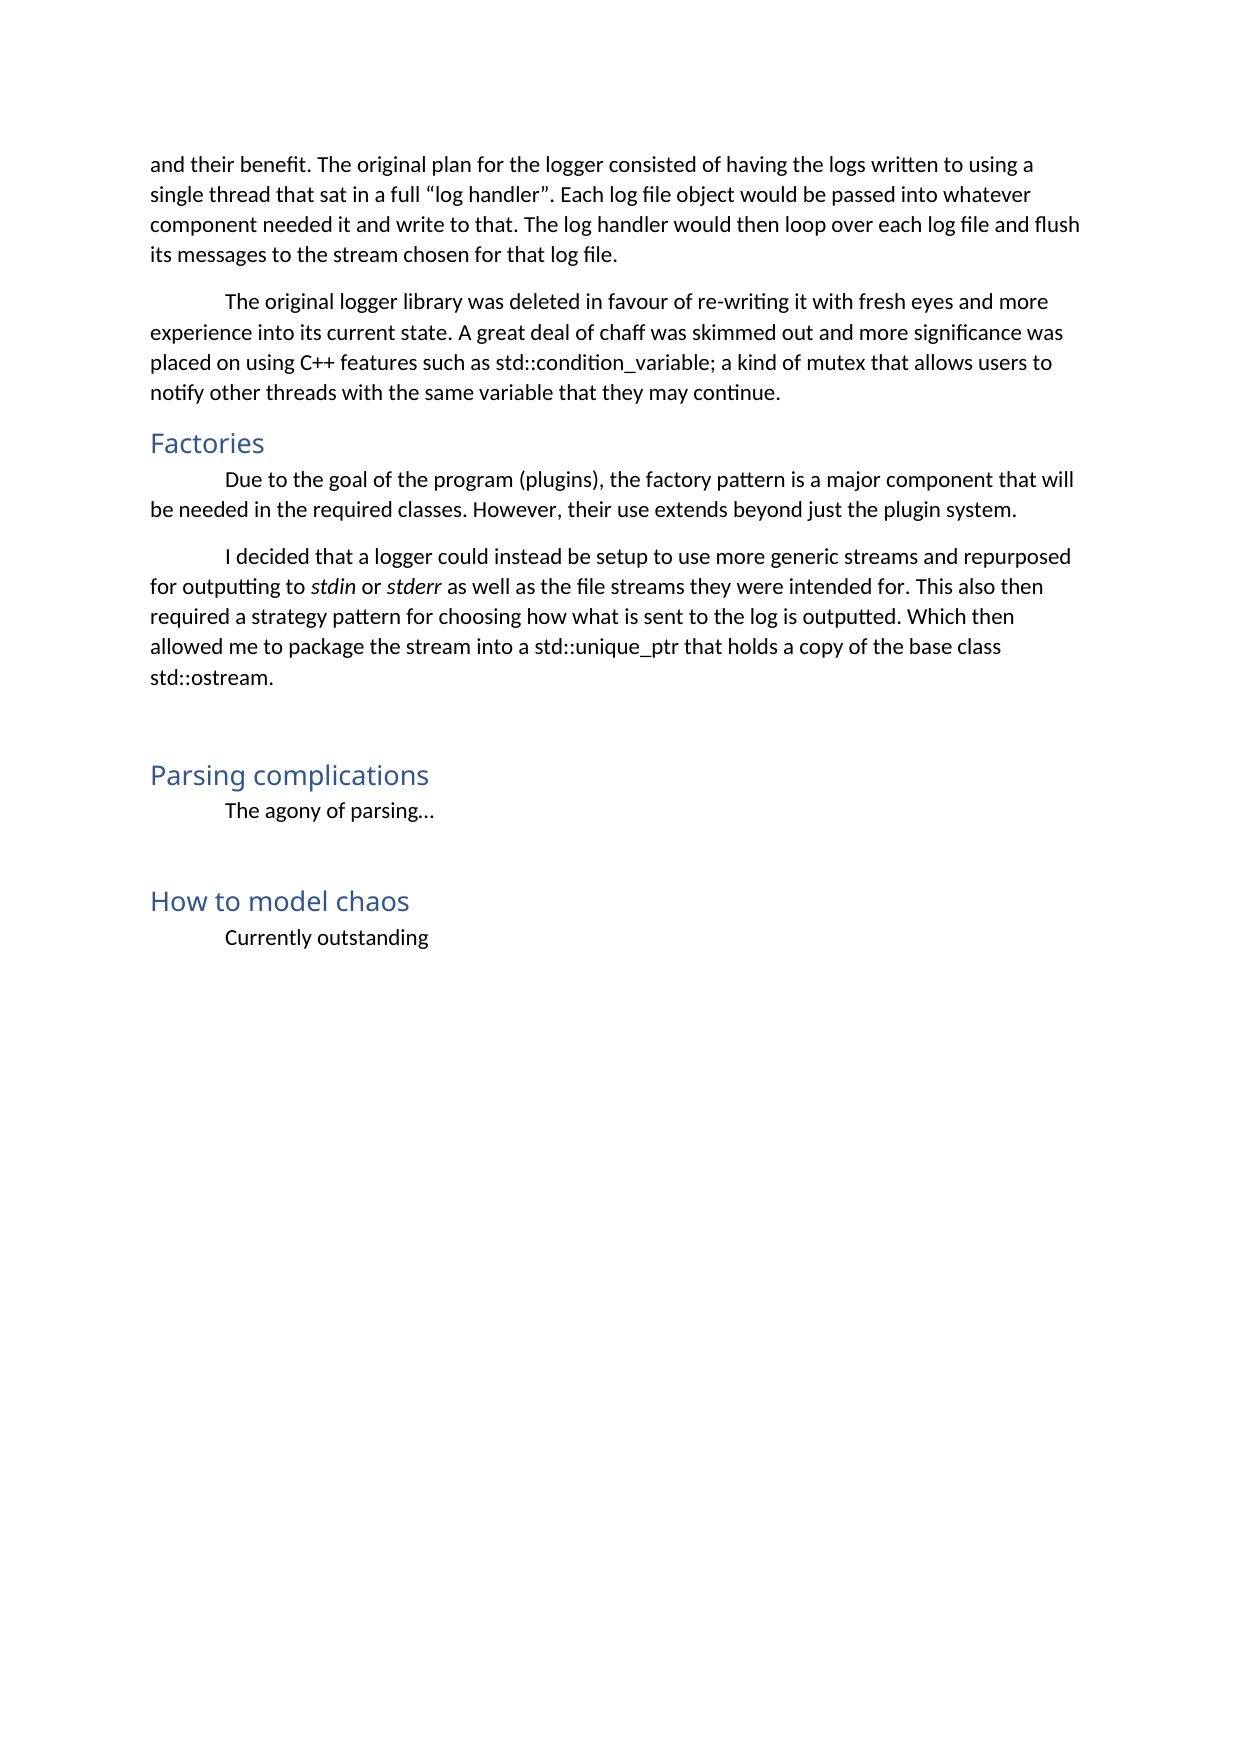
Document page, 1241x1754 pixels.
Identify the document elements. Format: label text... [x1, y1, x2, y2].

subtitle How to model chaos [150, 843, 1090, 920]
text The agony of parsing… [150, 796, 1090, 824]
text Due to the goal of the program (plugins), the factory pattern is a major component that will be needed in the required classes. However, their use extends beyond just the plugin system. [150, 465, 1090, 523]
subtitle Factories [150, 425, 1090, 462]
text and their benefit. The original plan for the logger consisted of having the logs written to using a single thread that sat in a full “log handler”. Each log file object would be passed into whatever component needed it and write to that. The log handler would then loop over each log file and flush its messages to the stream chosen for that log file. [150, 150, 1090, 269]
subtitle Parsing complications [150, 756, 1090, 793]
text The original logger library was deleted in favour of re-writing it with fresh eyes and more experience into its current state. A great deal of chaff was skimmed out and more significance was placed on using C++ features such as std::condition_variable; a kind of mutex that allows users to notify other threads with the same variable that they may continue. [150, 287, 1090, 406]
text Currently outstanding [150, 923, 1090, 951]
text I decided that a logger could instead be setup to use more generic streams and repurposed for outputting to stdin or stderr as well as the file streams they were intended for. This also then required a strategy pattern for choosing how what is sent to the log is outputted. Which then allowed me to package the stream into a std::unique_ptr that holds a copy of the base class std::ostream. [150, 542, 1090, 691]
